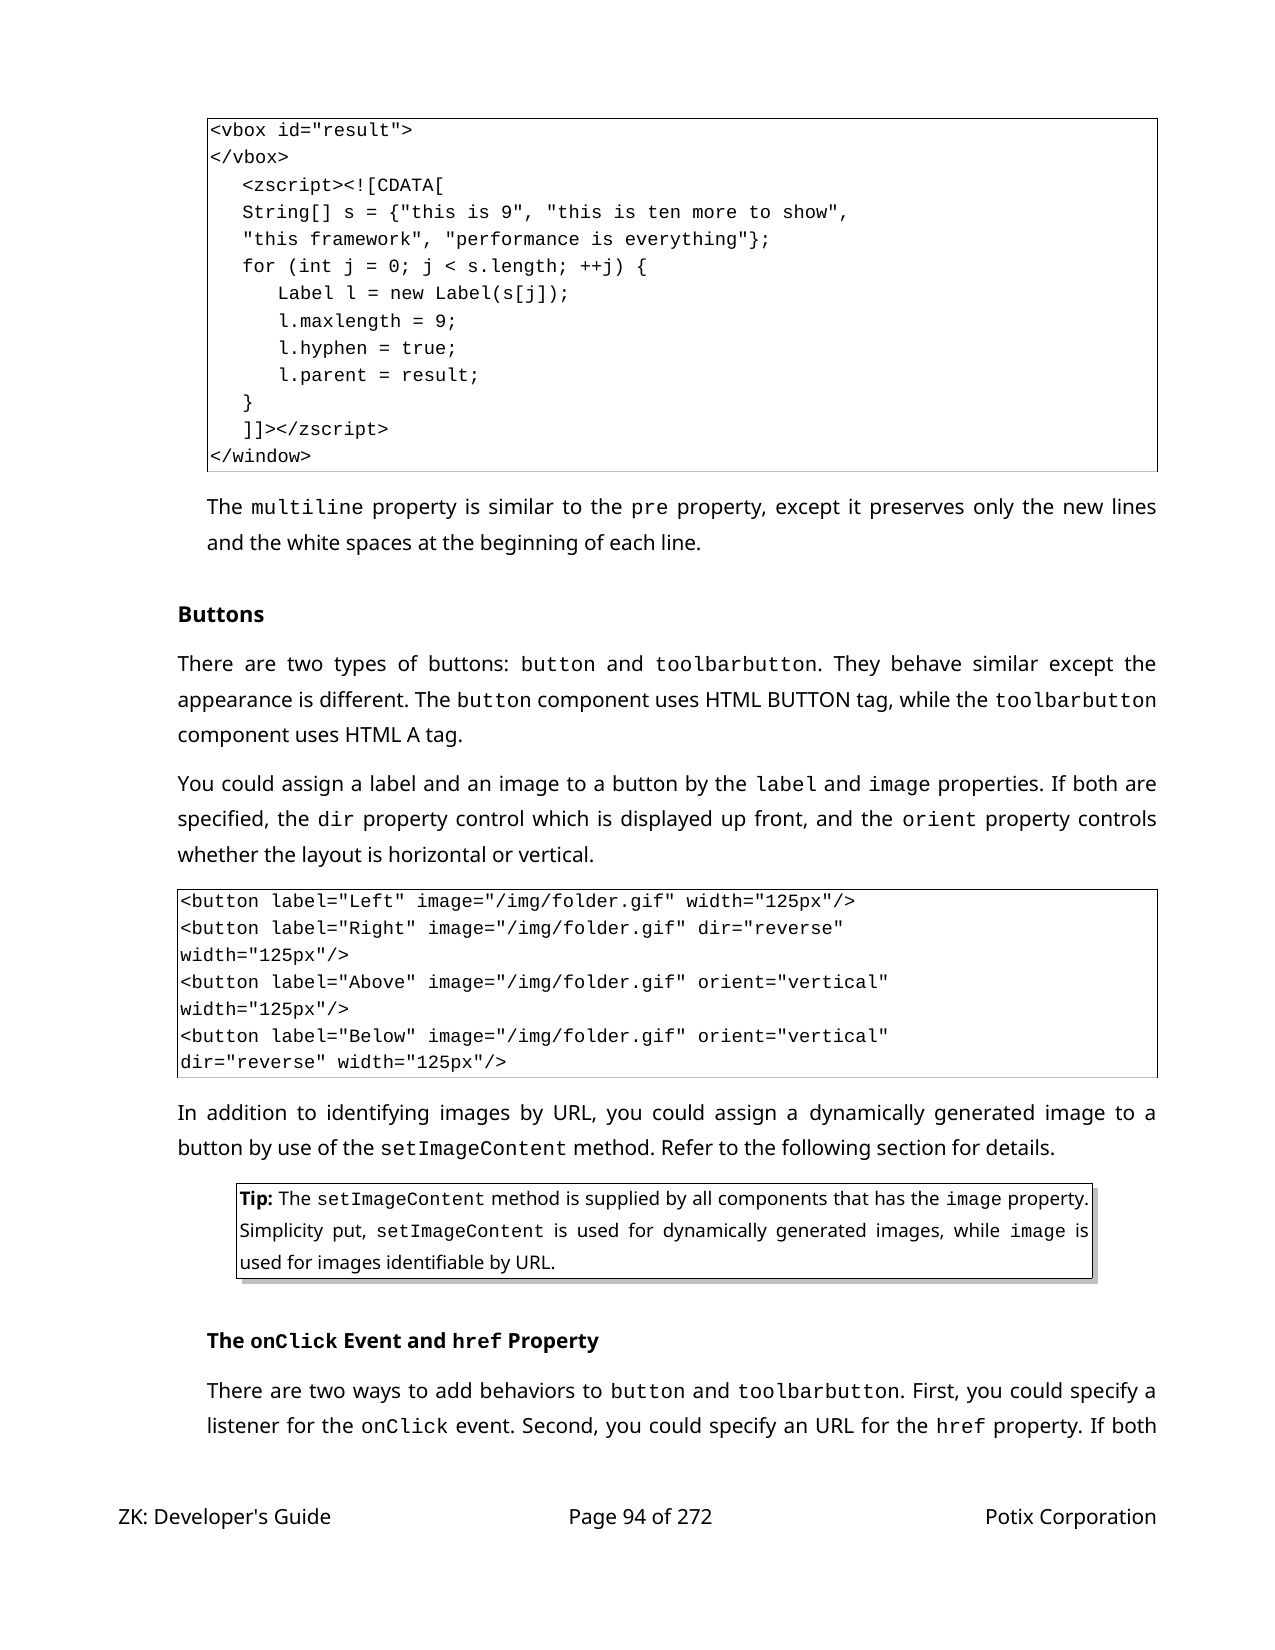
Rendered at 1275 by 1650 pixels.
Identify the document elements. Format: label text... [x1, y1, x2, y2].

text The multiline property is similar to the pre property, except it preserves only the new lines and the white spaces at the beginning of each line. [207, 492, 1157, 556]
text </window> [208, 444, 1157, 471]
text <zscript><![CDATA[ [208, 172, 1157, 197]
text String[] s = {"this is 9", "this is ten more to show", [208, 200, 1157, 224]
text There are two types of buttons: button and toolbarbutton. They behave similar except the appearance is different. The button component uses HTML BUTTON tag, while the toolbarbutton component uses HTML A tag. [177, 649, 1157, 748]
text <button label="Below" image="/img/folder.gif" orient="vertical" dir="reverse" width="125px"/> [178, 1024, 1157, 1077]
text In addition to identifying images by URL, you could assign a dynamically generated image to a button by use of the setImageContent method. Refer to the following section for details. [177, 1098, 1157, 1162]
text for (int j = 0; j < s.length; ++j) { [208, 254, 1157, 278]
text <button label="Above" image="/img/folder.gif" orient="vertical" width="125px"/> [178, 970, 1157, 1021]
text There are two ways to add behaviors to button and toolbarbutton. First, you could specify a listener for the onClick event. Second, you could specify an URL for the href property. If both [207, 1376, 1157, 1440]
text <button label="Left" image="/img/folder.gif" width="125px"/> [178, 890, 1157, 913]
subtitle The onClick Event and href Property [207, 1327, 1157, 1355]
text <vbox id="result"> [208, 119, 1157, 142]
text Tip: The setImageContent method is supplied by all components that has the image property. Simplicity put, setImageContent is used for dynamically generated images, while image is used for images identifiable by URL. [237, 1184, 1092, 1278]
text } [208, 390, 1157, 414]
text "this framework", "performance is everything"}; [208, 227, 1157, 251]
text </vbox> [208, 145, 1157, 169]
subtitle Buttons [177, 598, 1157, 628]
text You could assign a label and an image to a button by the label and image properties. If both are specified, the dir property control which is displayed up front, and the orient property controls whether the layout is horizontal or vertical. [177, 769, 1157, 868]
text l.maxlength = 9; [208, 308, 1157, 333]
text ]]></zscript> [208, 417, 1157, 441]
text l.hyphen = true; [208, 336, 1157, 360]
text Label l = new Label(s[j]); [208, 281, 1157, 306]
text l.parent = result; [208, 363, 1157, 387]
text <button label="Right" image="/img/folder.gif" dir="reverse" width="125px"/> [178, 916, 1157, 967]
